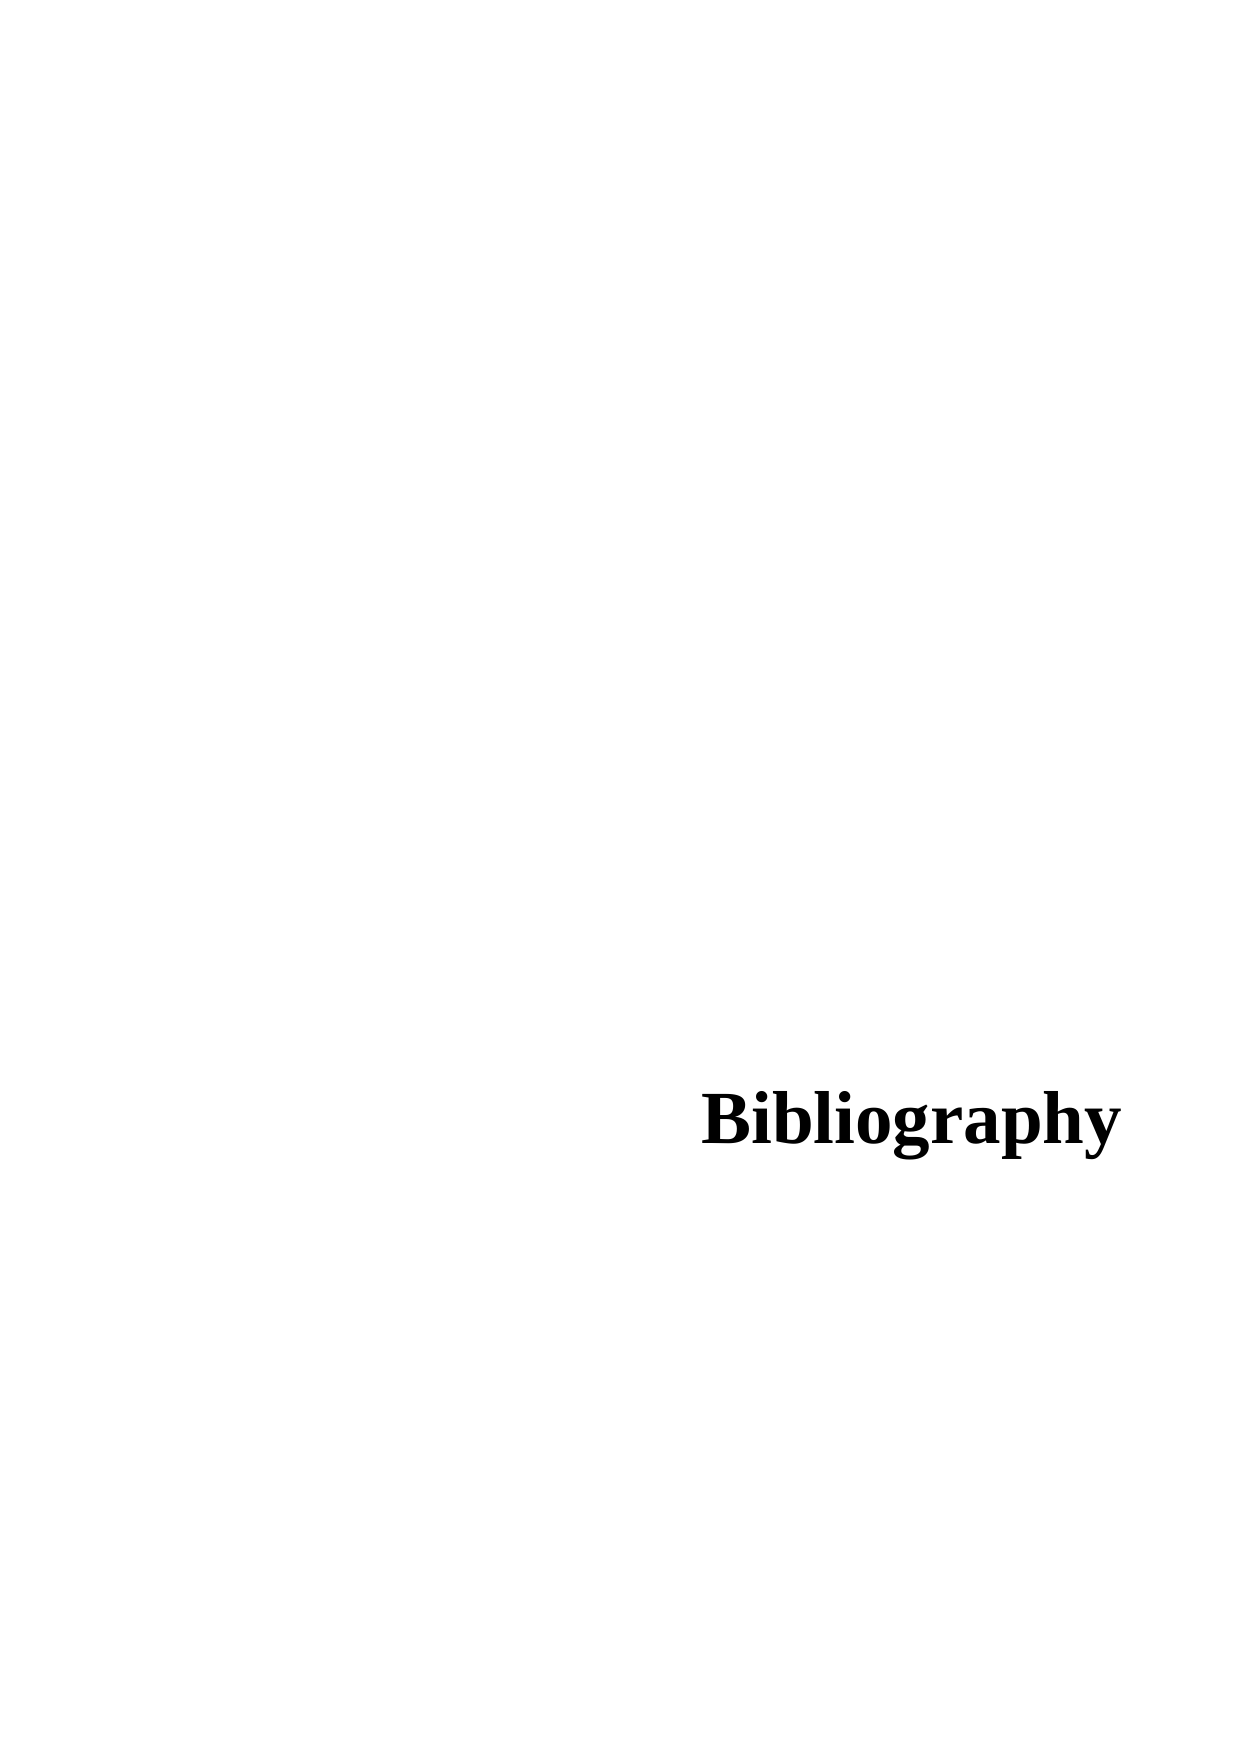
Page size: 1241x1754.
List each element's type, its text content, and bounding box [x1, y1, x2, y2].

subtitle Bibliography [118, 1073, 1122, 1159]
